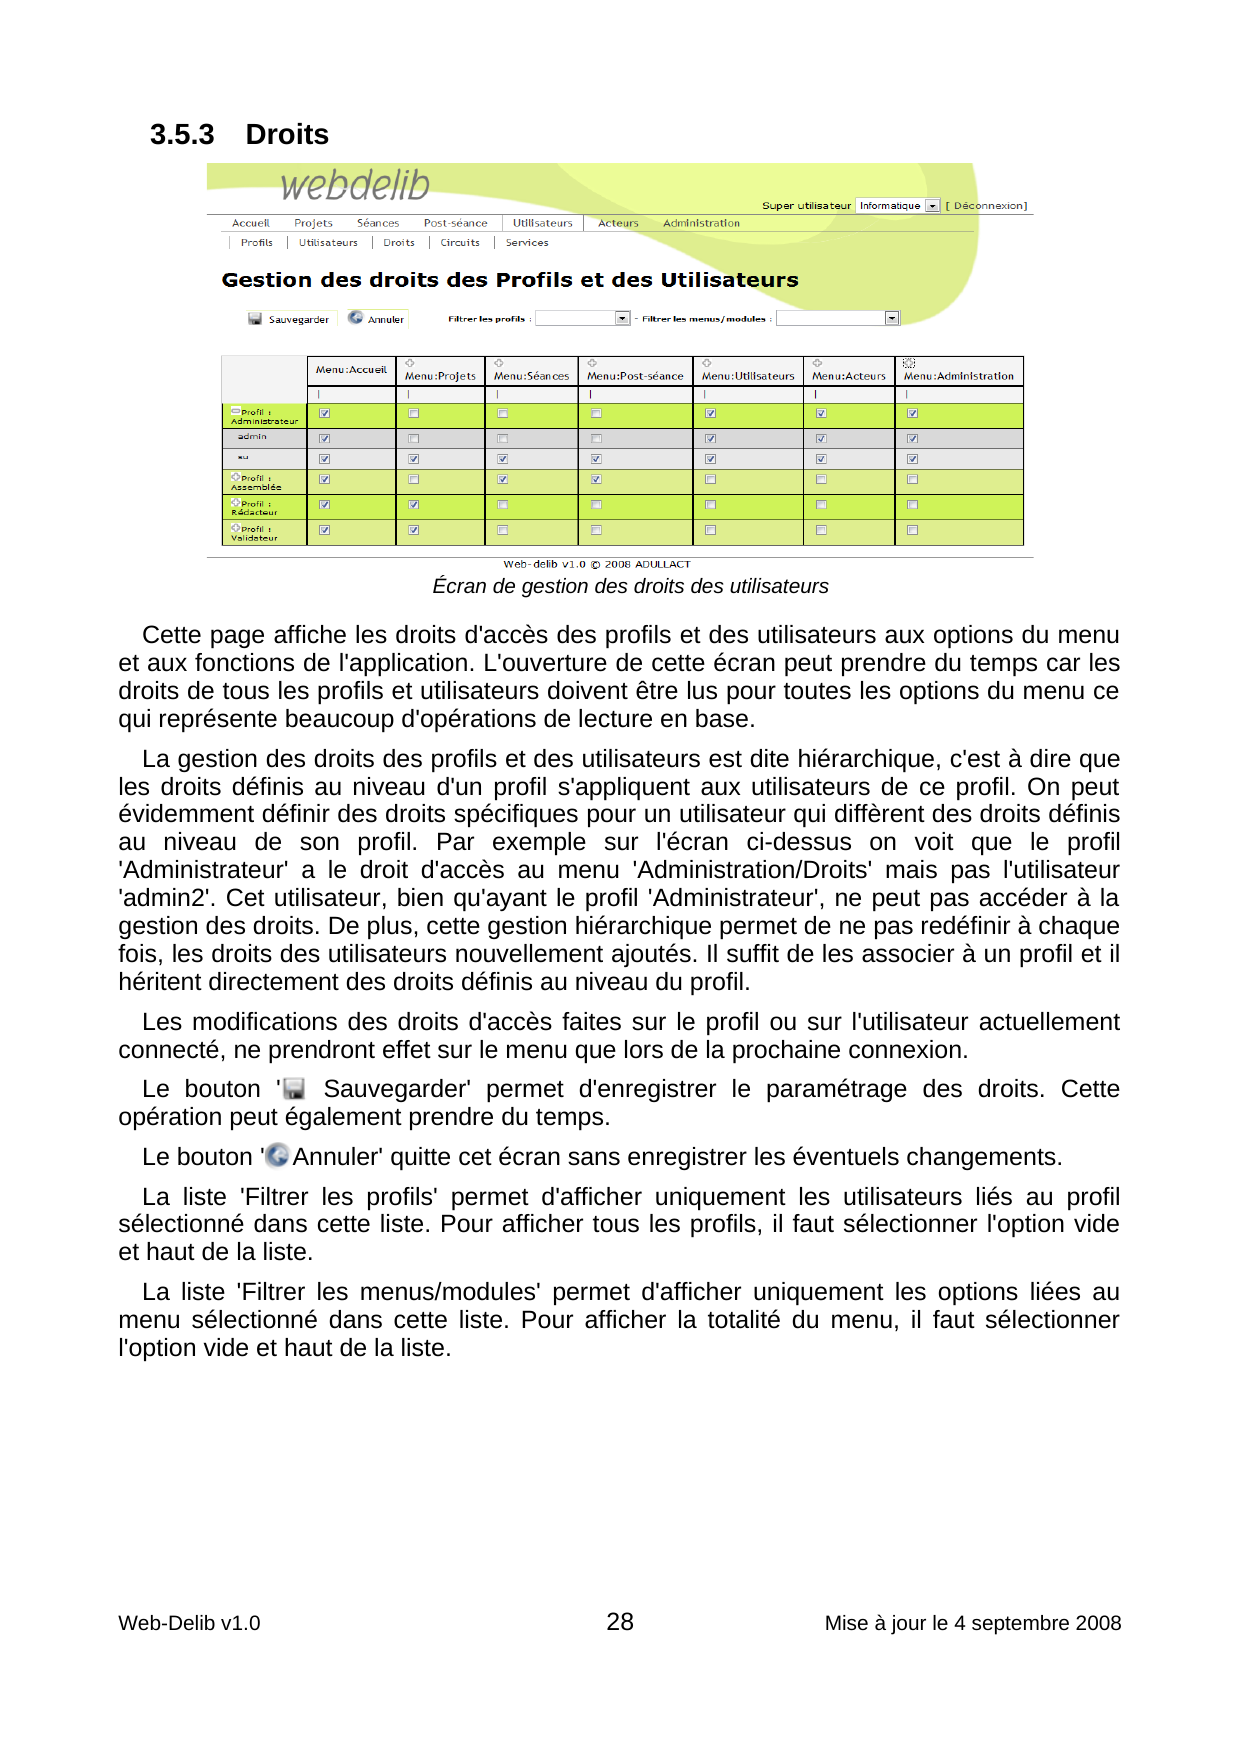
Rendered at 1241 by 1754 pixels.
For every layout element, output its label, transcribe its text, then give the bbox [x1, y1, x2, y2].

picture [264, 1142, 293, 1171]
text Les modifications des droits d'accès faites sur le profil ou sur l'utilisateur actuellement connecté, ne prendront effet sur le menu que lors de la prochaine connexion. [118, 1007, 1122, 1063]
text Le bouton ' Sauvegarder' permet d'enregistrer le paramétrage des droits. Cette opération peut également prendre du temps. [118, 1075, 1122, 1131]
subtitle Droits [118, 118, 1122, 151]
text Écran de gestion des droits des utilisateurs [118, 575, 1122, 597]
picture [206, 163, 1034, 575]
text Cette page affiche les droits d'accès des profils et des utilisateurs aux options du menu et aux fonctions de l'application. L'ouverture de cette écran peut prendre du temps car les droits de tous les profils et utilisateurs doivent être lus pour toutes les options du menu ce qui représente beaucoup d'opérations de lecture en base. [118, 621, 1122, 733]
text Annuler' quitte cet écran sans enregistrer les éventuels changements. [293, 1143, 1122, 1171]
picture [280, 1075, 309, 1103]
text La gestion des droits des profils et des utilisateurs est dite hiérarchique, c'est à dire que les droits définis au niveau d'un profil s'appliquent aux utilisateurs de ce profil. On peut évidemment définir des droits spécifiques pour un utilisateur qui diffèrent des droits définis au niveau de son profil. Par exemple sur l'écran ci-dessus on voit que le profil 'Administrateur' a le droit d'accès au menu 'Administration/Droits' mais pas l'utilisateur 'admin2'. Cet utilisateur, bien qu'ayant le profil 'Administrateur', ne peut pas accéder à la gestion des droits. De plus, cette gestion hiérarchique permet de ne pas redéfinir à chaque fois, les droits des utilisateurs nouvellement ajoutés. Il suffit de les associer à un profil et il héritent directement des droits définis au niveau du profil. [118, 744, 1122, 996]
text La liste 'Filtrer les profils' permet d'afficher uniquement les utilisateurs liés au profil sélectionné dans cette liste. Pour afficher tous les profils, il faut sélectionner l'option vide et haut de la liste. [118, 1182, 1122, 1266]
text La liste 'Filtrer les menus/modules' permet d'afficher uniquement les options liées au menu sélectionné dans cette liste. Pour afficher la totalité du menu, il faut sélectionner l'option vide et haut de la liste. [118, 1278, 1122, 1362]
text Le bouton ' [118, 1143, 264, 1171]
